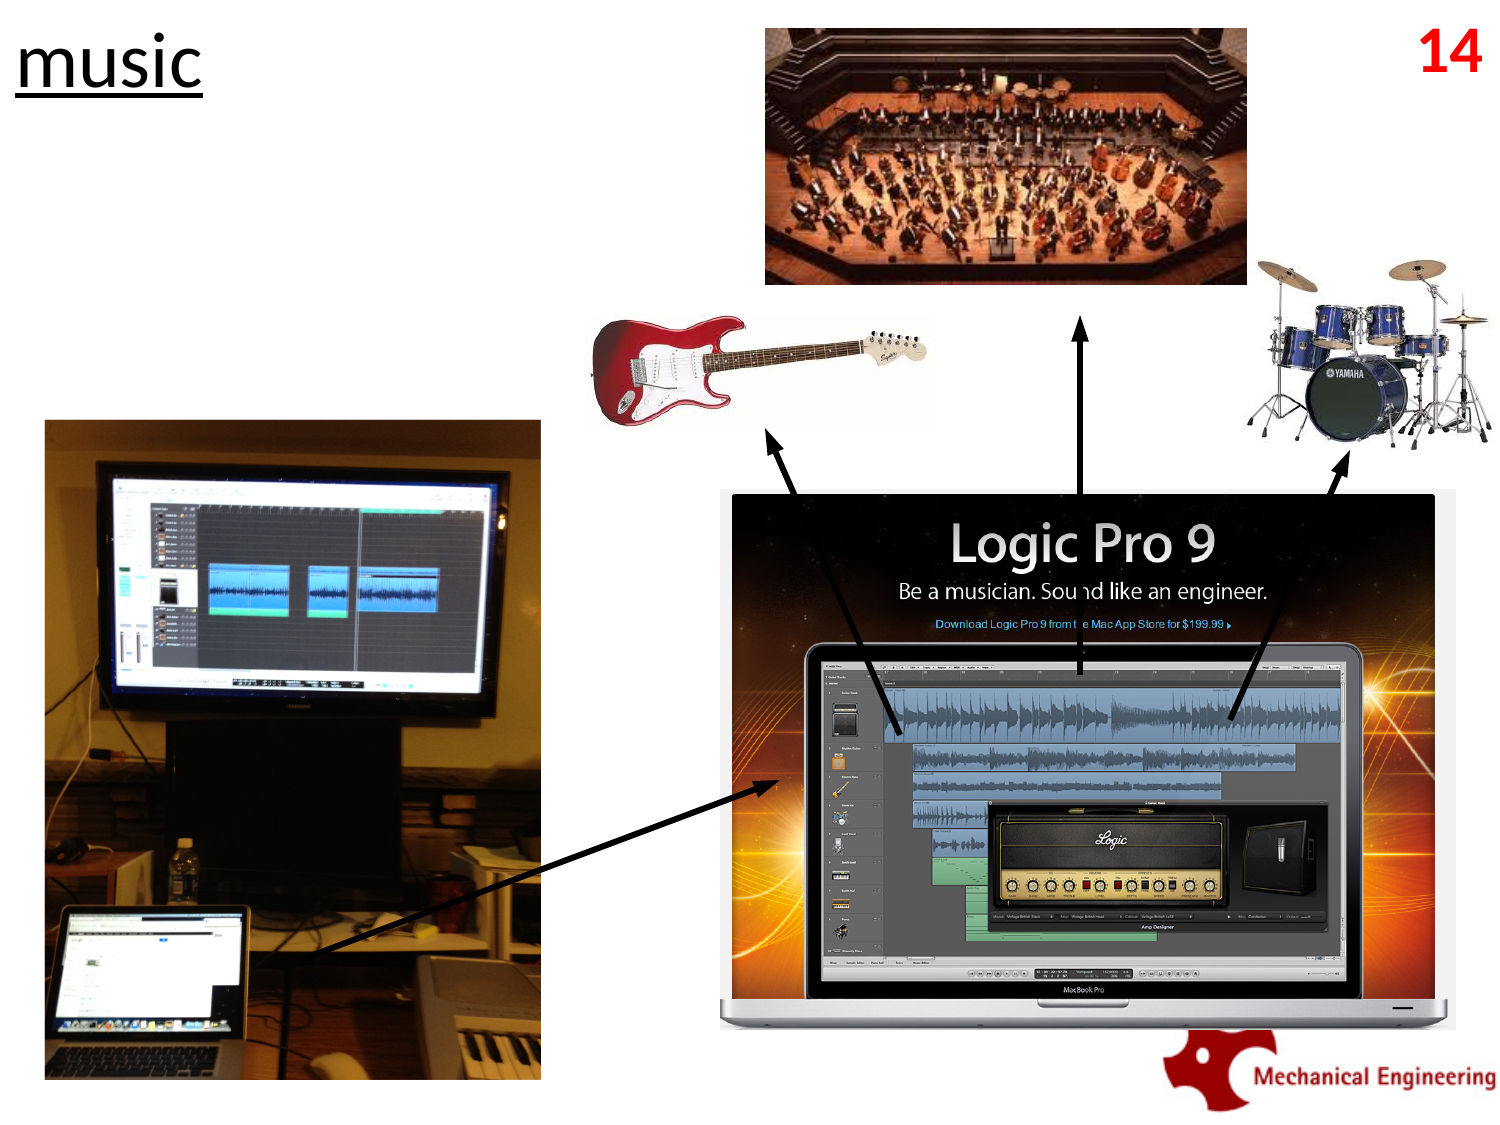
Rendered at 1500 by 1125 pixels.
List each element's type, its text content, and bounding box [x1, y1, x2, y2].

text_box 14 [1400, 0, 1499, 93]
picture [720, 489, 1497, 1113]
picture [765, 28, 1492, 451]
picture [44, 419, 541, 1081]
picture [585, 314, 931, 429]
title music [0, 0, 1365, 150]
